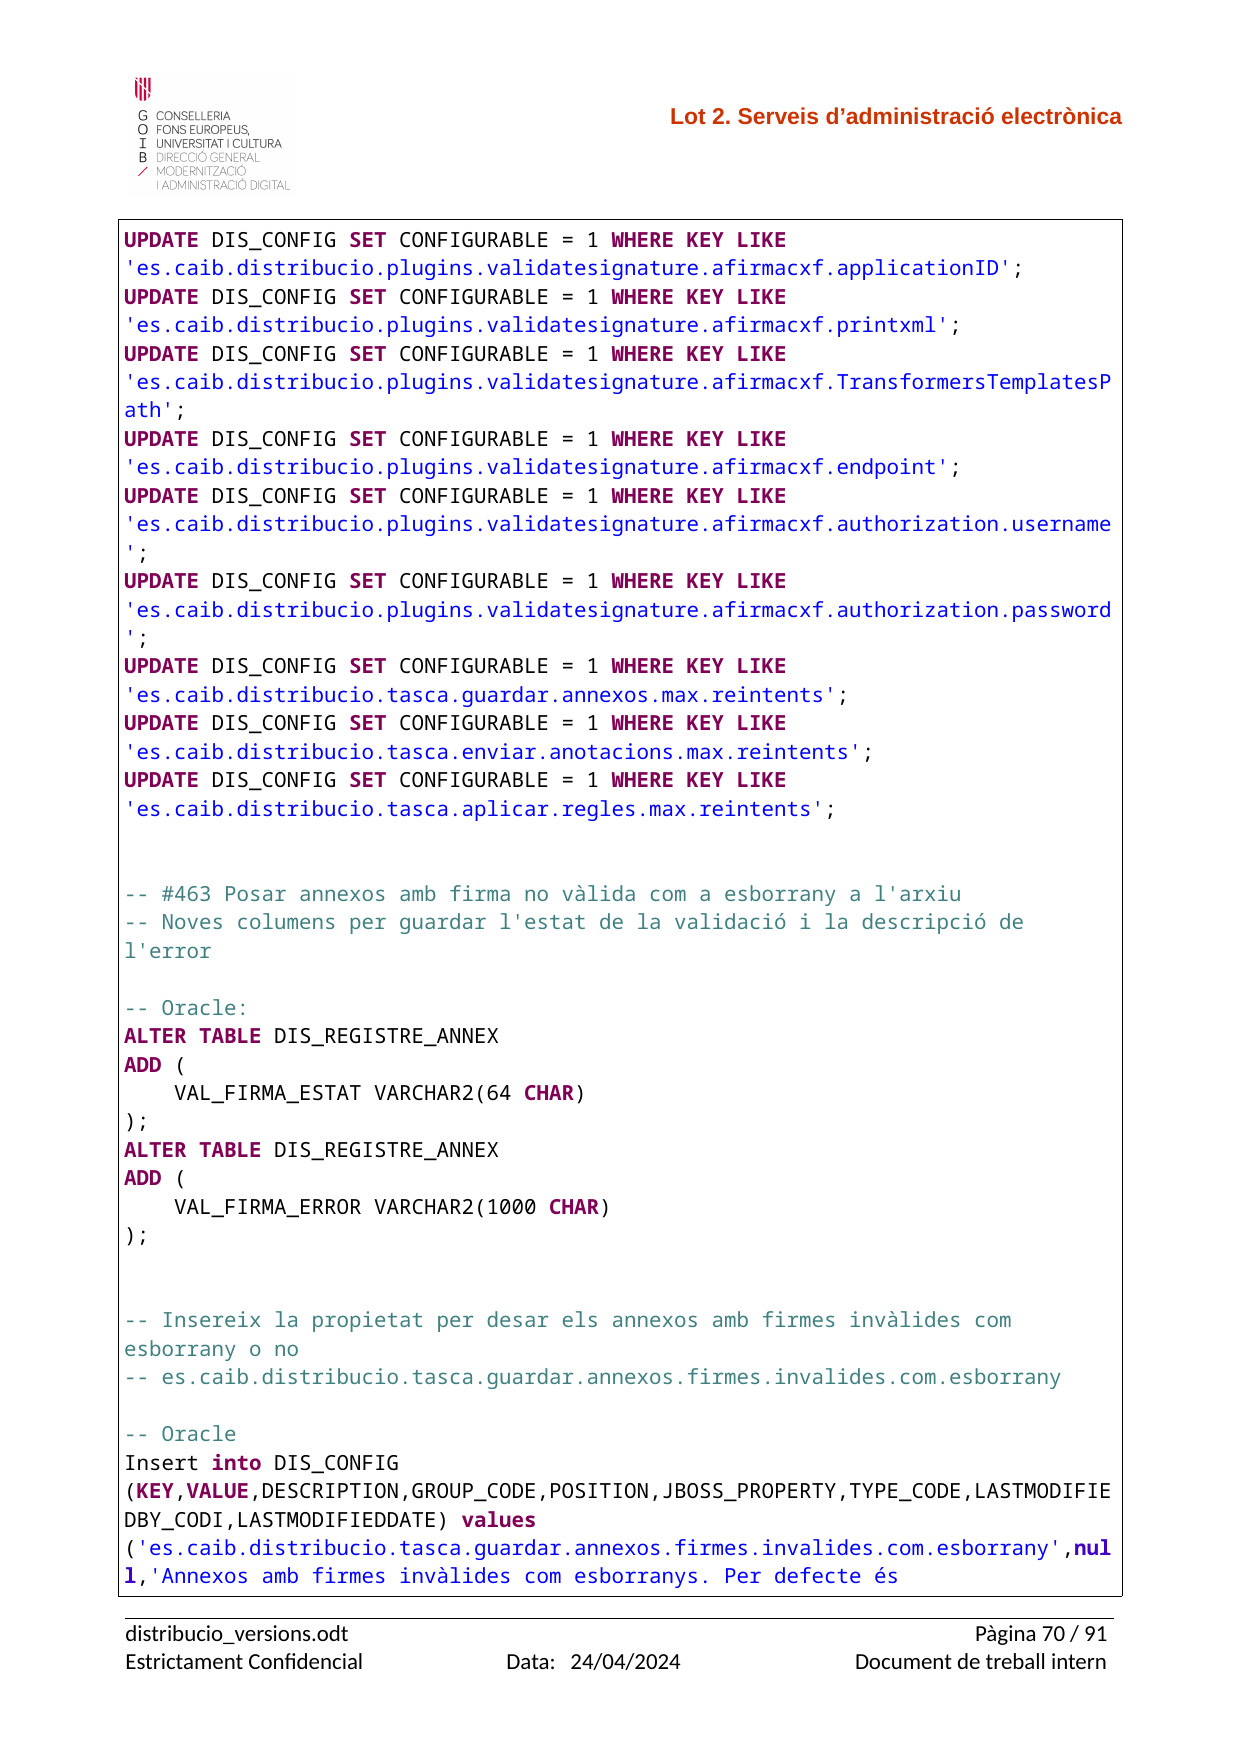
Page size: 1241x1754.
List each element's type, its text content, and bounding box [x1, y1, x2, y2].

table_header UPDATE DIS_CONFIG SET CONFIGURABLE = 1 WHERE KEY LIKE 'es.caib.distribucio.plugins.validatesignature.afirmacxf.applicationID'; UPDATE DIS_CONFIG SET CONFIGURABLE = 1 WHERE KEY LIKE 'es.caib.distribucio.plugins.validatesignature.afirmacxf.printxml'; UPDATE DIS_CONFIG SET CONFIGURABLE = 1 WHERE KEY LIKE 'es.caib.distribucio.plugins.validatesignature.afirmacxf.TransformersTemplatesPath'; UPDATE DIS_CONFIG SET CONFIGURABLE = 1 WHERE KEY LIKE 'es.caib.distribucio.plugins.validatesignature.afirmacxf.endpoint'; UPDATE DIS_CONFIG SET CONFIGURABLE = 1 WHERE KEY LIKE 'es.caib.distribucio.plugins.validatesignature.afirmacxf.authorization.username'; UPDATE DIS_CONFIG SET CONFIGURABLE = 1 WHERE KEY LIKE 'es.caib.distribucio.plugins.validatesignature.afirmacxf.authorization.password'; UPDATE DIS_CONFIG SET CONFIGURABLE = 1 WHERE KEY LIKE 'es.caib.distribucio.tasca.guardar.annexos.max.reintents'; UPDATE DIS_CONFIG SET CONFIGURABLE = 1 WHERE KEY LIKE 'es.caib.distribucio.tasca.enviar.anotacions.max.reintents'; UPDATE DIS_CONFIG SET CONFIGURABLE = 1 WHERE KEY LIKE 'es.caib.distribucio.tasca.aplicar.regles.max.reintents'; -- #463 Posar annexos amb firma no vàlida com a esborrany a l'arxiu -- Noves columens per guardar l'estat de la validació i la descripció de l'error -- Oracle: ALTER TABLE DIS_REGISTRE_ANNEX ADD ( VAL_FIRMA_ESTAT VARCHAR2(64 CHAR) ); ALTER TABLE DIS_REGISTRE_ANNEX ADD ( VAL_FIRMA_ERROR VARCHAR2(1000 CHAR) ); -- Insereix la propietat per desar els annexos amb firmes invàlides com esborrany o no -- es.caib.distribucio.tasca.guardar.annexos.firmes.invalides.com.esborrany -- Oracle Insert into DIS_CONFIG (KEY,VALUE,DESCRIPTION,GROUP_CODE,POSITION,JBOSS_PROPERTY,TYPE_CODE,LASTMODIFIEDBY_CODI,LASTMODIFIEDDATE) values ('es.caib.distribucio.tasca.guardar.annexos.firmes.invalides.com.esborrany',null,'Annexos amb firmes invàlides com esborranys. Per defecte és [119, 220, 1122, 1596]
picture [126, 70, 299, 197]
